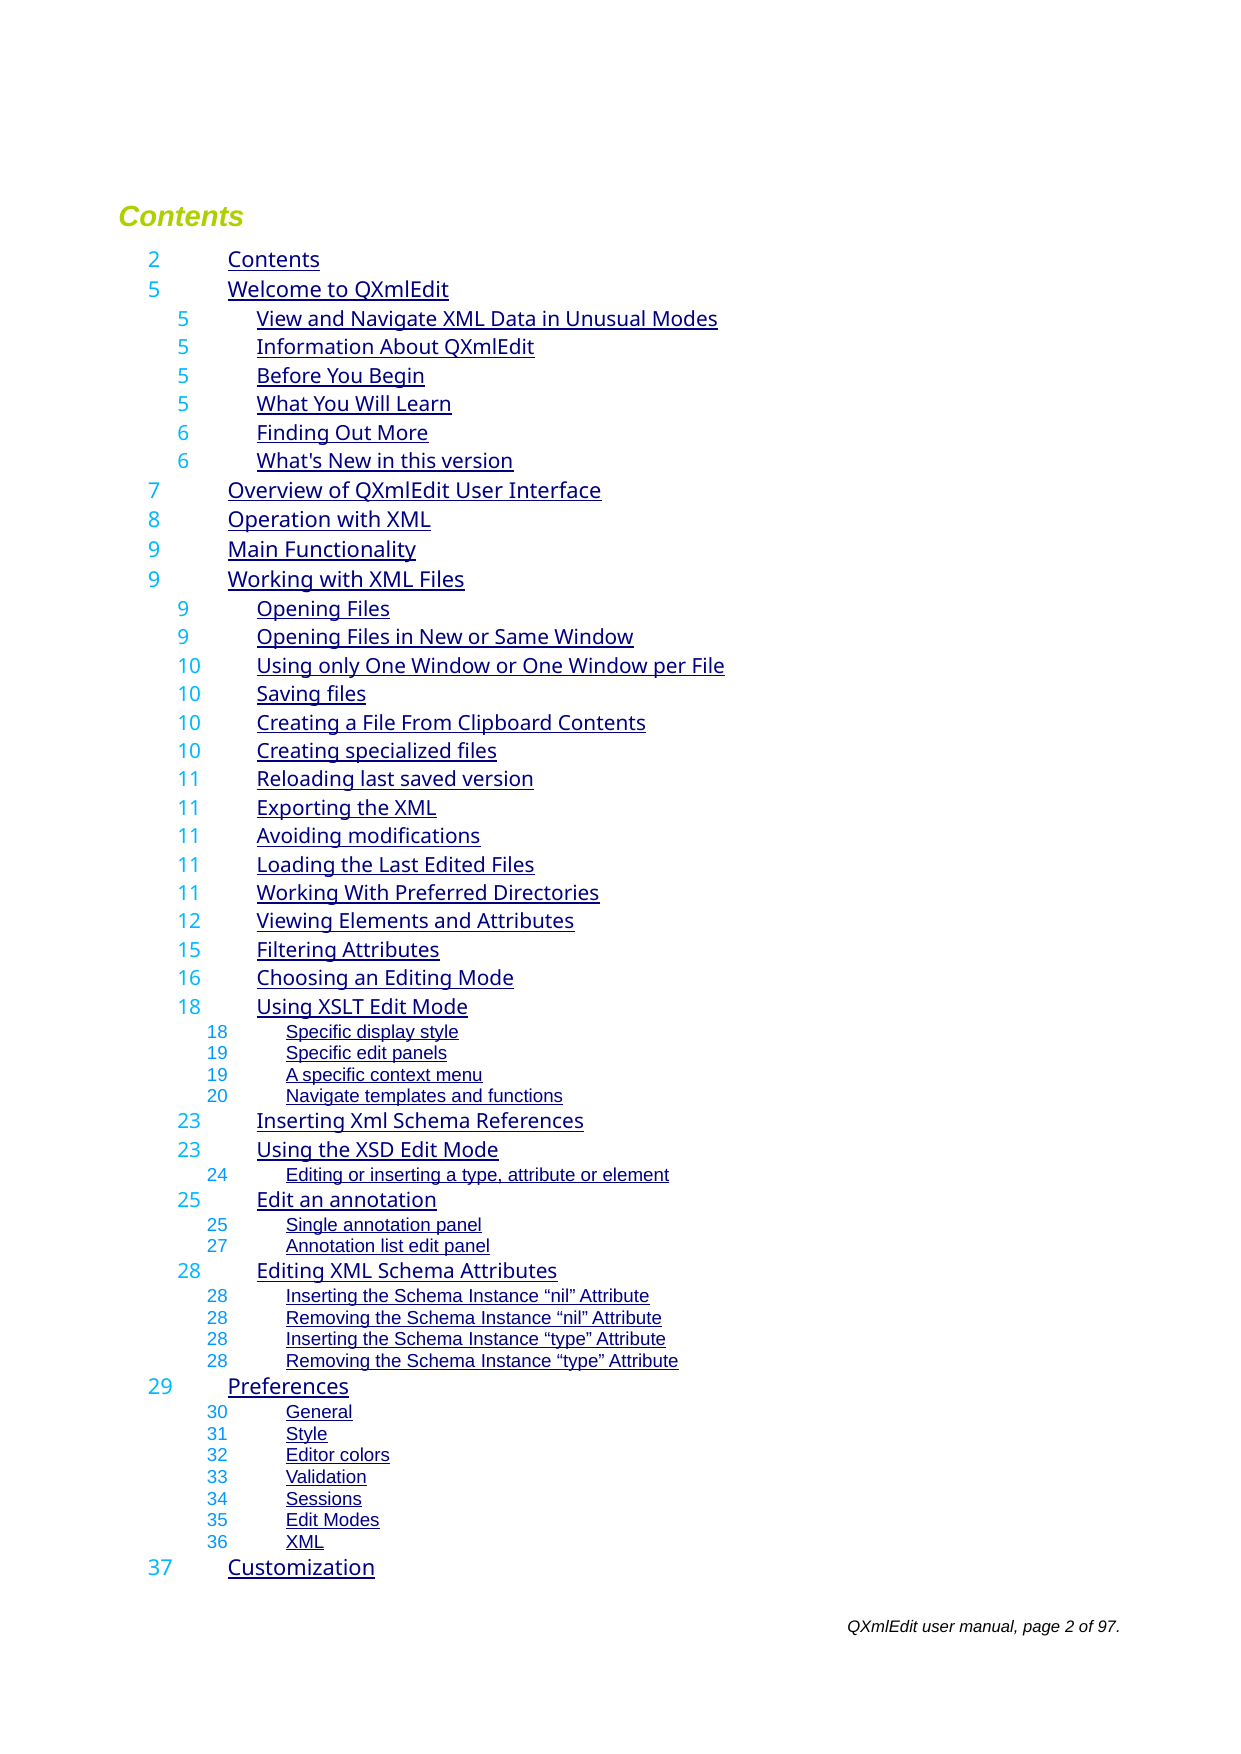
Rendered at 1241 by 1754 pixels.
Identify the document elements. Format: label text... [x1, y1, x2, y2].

text 36 XML [207, 1531, 1122, 1552]
text 19 Specific edit panels [207, 1042, 1122, 1063]
text 6 Finding Out More [177, 418, 1122, 446]
text 28 Inserting the Schema Instance “type” Attribute [207, 1328, 1122, 1350]
text 37 Customization [148, 1552, 1122, 1582]
text 24 Editing or inserting a type, attribute or element [207, 1163, 1122, 1185]
text 25 Edit an annotation [177, 1185, 1122, 1213]
text 32 Editor colors [207, 1444, 1122, 1466]
text 11 Exporting the XML [177, 793, 1122, 821]
text 28 Removing the Schema Instance “nil” Attribute [207, 1307, 1122, 1328]
text 16 Choosing an Editing Mode [177, 963, 1122, 992]
text 28 Removing the Schema Instance “type” Attribute [207, 1350, 1122, 1371]
text 10 Creating specialized files [177, 736, 1122, 764]
text 18 Specific display style [207, 1020, 1122, 1042]
text 29 Preferences [148, 1371, 1122, 1401]
text 27 Annotation list edit panel [207, 1235, 1122, 1257]
text 30 General [207, 1401, 1122, 1423]
text 20 Navigate templates and functions [207, 1085, 1122, 1107]
text 15 Filtering Attributes [177, 935, 1122, 963]
text 8 Operation with XML [148, 504, 1122, 534]
text 10 Creating a File From Clipboard Contents [177, 708, 1122, 736]
text 28 Editing XML Schema Attributes [177, 1257, 1122, 1285]
text 34 Sessions [207, 1487, 1122, 1509]
text 5 View and Navigate XML Data in Unusual Modes [177, 304, 1122, 332]
text 11 Reloading last saved version [177, 764, 1122, 793]
text 9 Working with XML Files [148, 564, 1122, 594]
text 5 What You Will Learn [177, 389, 1122, 418]
text 35 Edit Modes [207, 1509, 1122, 1531]
text 5 Information About QXmlEdit [177, 332, 1122, 361]
text 18 Using XSLT Edit Mode [177, 992, 1122, 1020]
text 5 Before You Begin [177, 361, 1122, 389]
text 31 Style [207, 1423, 1122, 1444]
text 19 A specific context menu [207, 1063, 1122, 1085]
text 5 Welcome to QXmlEdit [148, 274, 1122, 304]
text 25 Single annotation panel [207, 1213, 1122, 1235]
text 12 Viewing Elements and Attributes [177, 907, 1122, 935]
text 10 Using only One Window or One Window per File [177, 651, 1122, 679]
text 9 Opening Files [177, 594, 1122, 622]
text 6 What's New in this version [177, 446, 1122, 475]
subtitle Contents [118, 198, 1122, 232]
text 9 Opening Files in New or Same Window [177, 622, 1122, 651]
text 11 Loading the Last Edited Files [177, 850, 1122, 878]
text 10 Saving files [177, 679, 1122, 708]
text 2 Contents [148, 244, 1122, 274]
text 9 Main Functionality [148, 534, 1122, 564]
text 23 Using the XSD Edit Mode [177, 1135, 1122, 1163]
text 28 Inserting the Schema Instance “nil” Attribute [207, 1285, 1122, 1307]
text 11 Avoiding modifications [177, 821, 1122, 850]
text 33 Validation [207, 1466, 1122, 1487]
text 23 Inserting Xml Schema References [177, 1107, 1122, 1135]
text 11 Working With Preferred Directories [177, 878, 1122, 907]
text 7 Overview of QXmlEdit User Interface [148, 475, 1122, 504]
